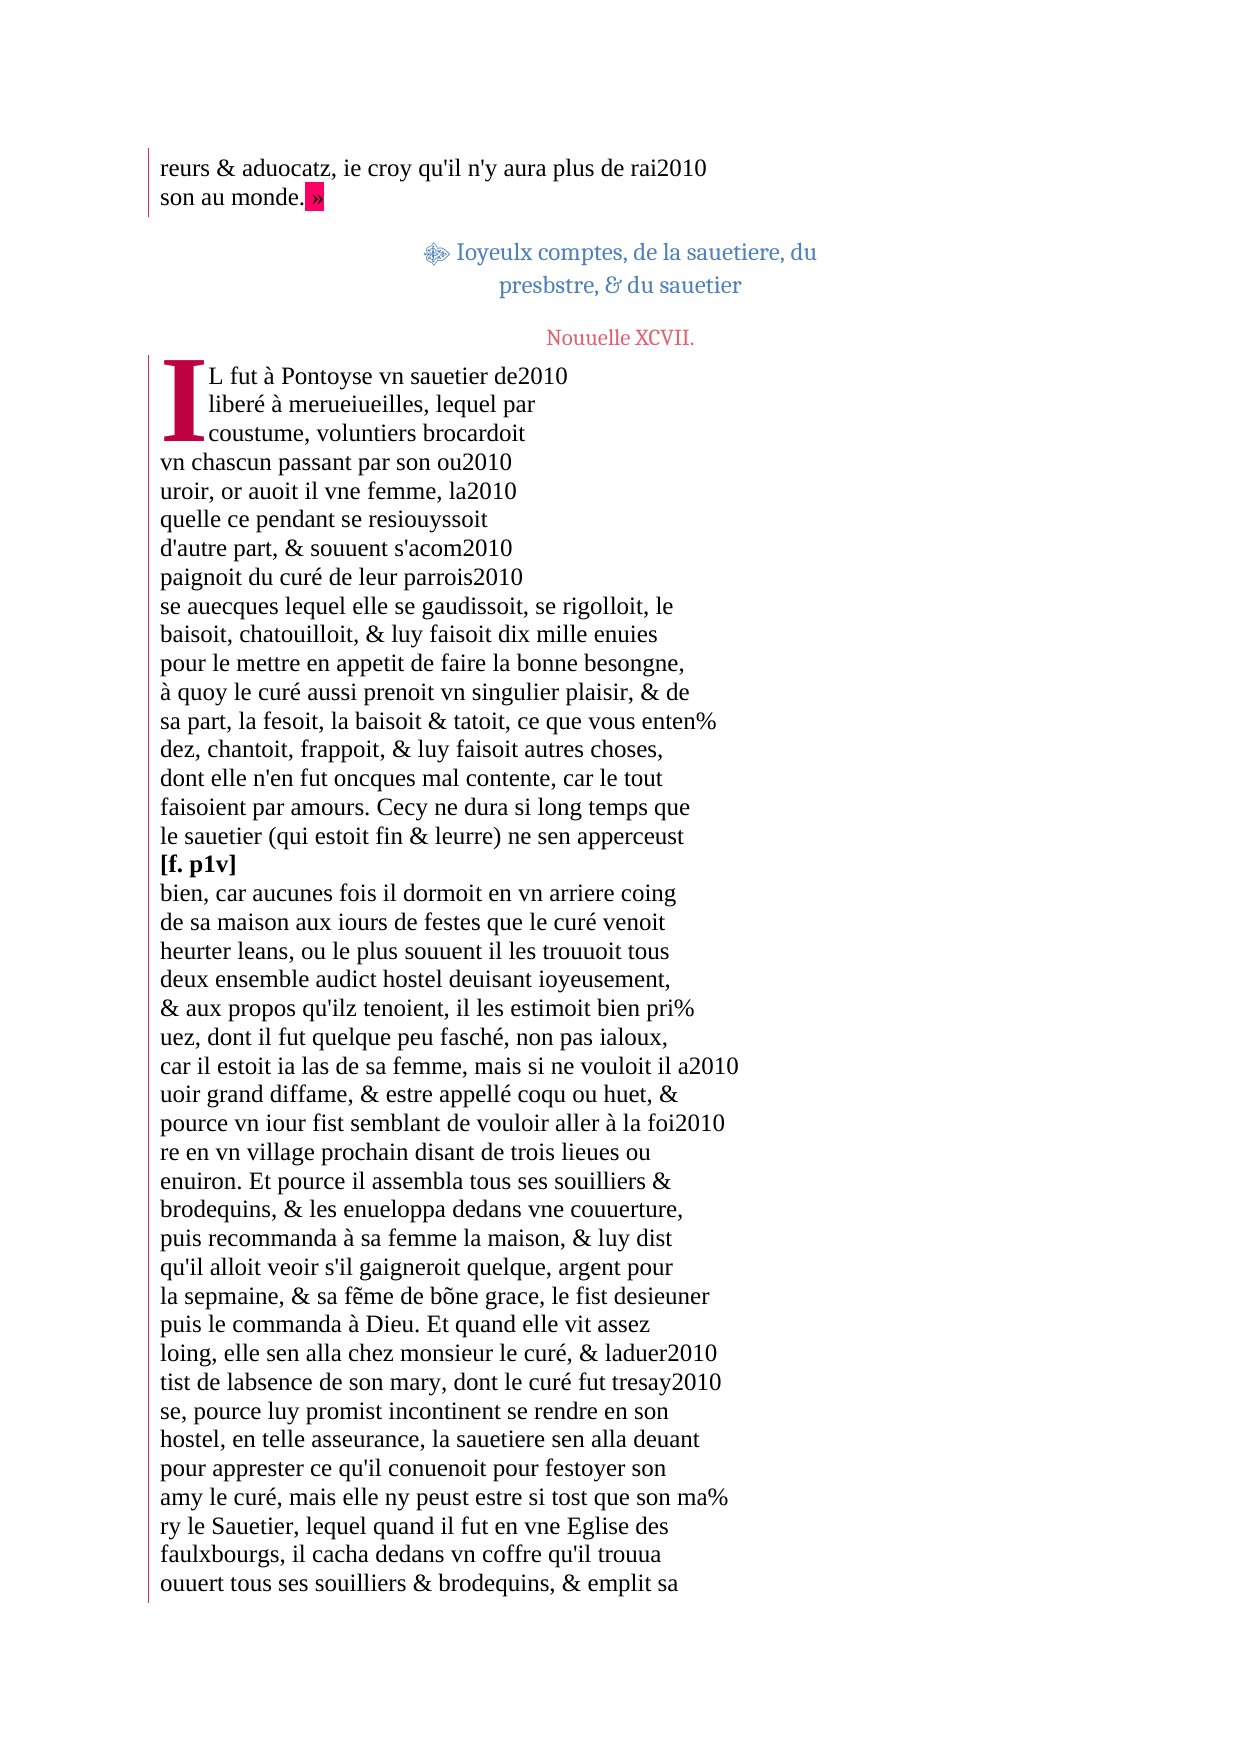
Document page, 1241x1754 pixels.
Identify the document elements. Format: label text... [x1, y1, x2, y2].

subtitle Nouuelle XCVII. [148, 325, 1093, 351]
text reurs & aduocatz, ie croy qu'il n'y aura plus de rai2010 son au monde. » [149, 148, 1093, 217]
subtitle ❧ Ioyeulx comptes, de la sauetiere, du presbstre, & du sauetier [148, 238, 1093, 299]
text IL fut à Pontoyse vn sauetier de2010 liberé à merueiueilles, lequel par coustume, voluntiers brocardoit vn chascun passant par son ou2010 uroir, or auoit il vne femme, la2010 quelle ce pendant se resiouyssoit d'autre part, & souuent s'acom2010 paignoit du curé de leur parrois2010 se auecques lequel elle se gaudissoit, se rigolloit, le baisoit, chatouilloit, & luy faisoit dix mille enuies pour le mettre en appetit de faire la bonne besongne, à quoy le curé aussi prenoit vn singulier plaisir, & de sa part, la fesoit, la baisoit & tatoit, ce que vous enten% dez, chantoit, frappoit, & luy faisoit autres choses, dont elle n'en fut oncques mal contente, car le tout faisoient par amours. Cecy ne dura si long temps que le sauetier (qui estoit fin & leurre) ne sen apperceust [f. p1v] bien, car aucunes fois il dormoit en vn arriere coing de sa maison aux iours de festes que le curé venoit heurter leans, ou le plus souuent il les trouuoit tous deux ensemble audict hostel deuisant ioyeusement, & aux propos qu'ilz tenoient, il les estimoit bien pri% uez, dont il fut quelque peu fasché, non pas ialoux, car il estoit ia las de sa femme, mais si ne vouloit il a2010 uoir grand diffame, & estre appellé coqu ou huet, & pource vn iour fist semblant de vouloir aller à la foi2010 re en vn village prochain disant de trois lieues ou enuiron. Et pource il assembla tous ses souilliers & brodequins, & les enueloppa dedans vne couuerture, puis recommanda à sa femme la maison, & luy dist qu'il alloit veoir s'il gaigneroit quelque, argent pour la sepmaine, & sa fẽme de bõne grace, le fist desieuner puis le commanda à Dieu. Et quand elle vit assez loing, elle sen alla chez monsieur le curé, & laduer2010 tist de labsence de son mary, dont le curé fut tresay2010 se, pource luy promist incontinent se rendre en son hostel, en telle asseurance, la sauetiere sen alla deuant pour apprester ce qu'il conuenoit pour festoyer son amy le curé, mais elle ny peust estre si tost que son ma% ry le Sauetier, lequel quand il fut en vne Eglise des faulxbourgs, il cacha dedans vn coffre qu'il trouua ouuert tous ses souilliers & brodequins, & emplit sa [149, 355, 1093, 1603]
